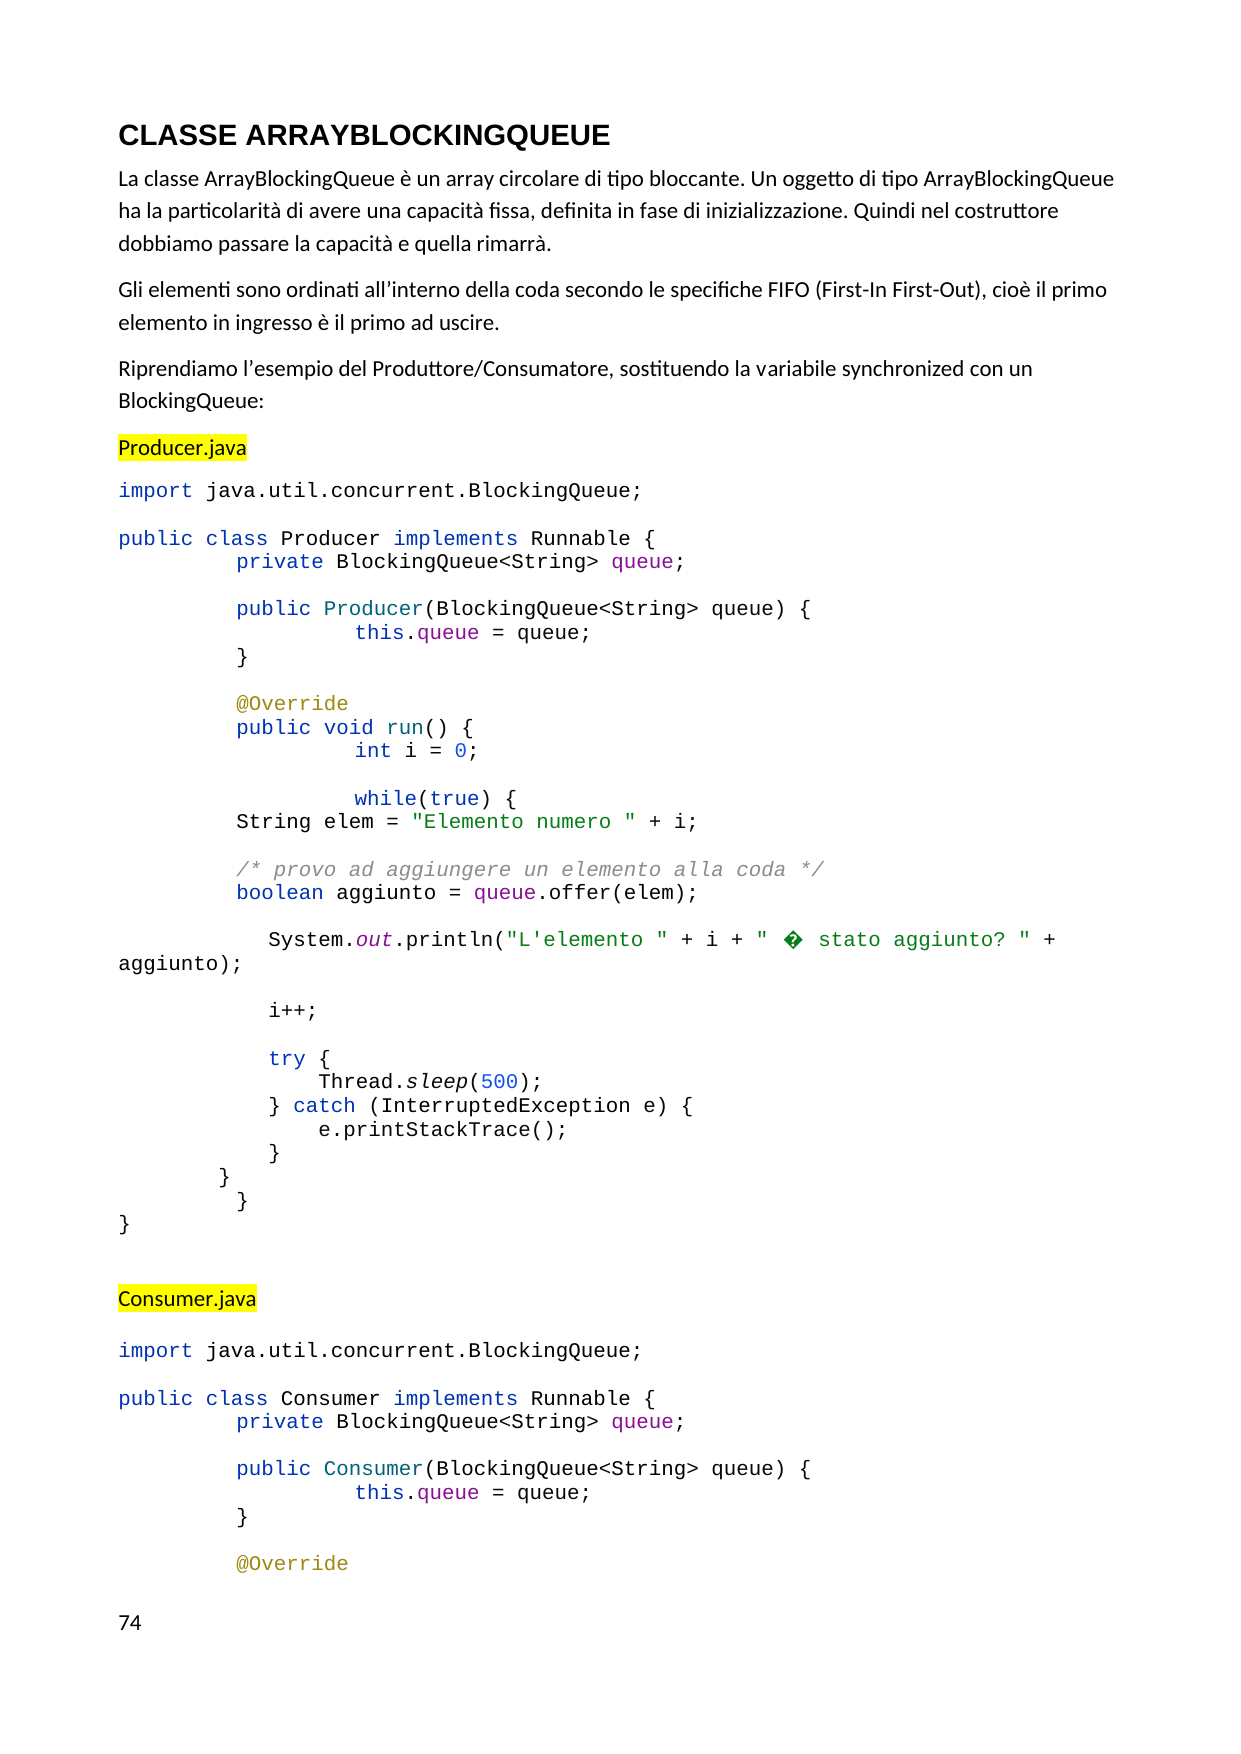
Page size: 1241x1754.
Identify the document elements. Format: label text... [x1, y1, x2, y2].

text La classe ArrayBlockingQueue è un array circolare di tipo bloccante. Un oggetto di tipo ArrayBlockingQueue ha la particolarità di avere una capacità fissa, definita in fase di inizializzazione. Quindi nel costruttore dobbiamo passare la capacità e quella rimarrà. [118, 164, 1122, 257]
text Gli elementi sono ordinati all’interno della coda secondo le specifiche FIFO (First-In First-Out), cioè il primo elemento in ingresso è il primo ad uscire. [118, 276, 1122, 336]
text import java.util.concurrent.BlockingQueue; public class Consumer implements Runnable { private BlockingQueue<String> queue; public Consumer(BlockingQueue<String> queue) { this.queue = queue; } @Override [118, 1340, 1122, 1577]
text Consumer.java [118, 1284, 1122, 1312]
text Producer.java [118, 433, 1122, 461]
text import java.util.concurrent.BlockingQueue; public class Producer implements Runnable { private BlockingQueue<String> queue; public Producer(BlockingQueue<String> queue) { this.queue = queue; } @Override public void run() { int i = 0; while(true) { String elem = "Elemento numero " + i; /* provo ad aggiungere un elemento alla coda */ boolean aggiunto = queue.offer(elem); System.out.println("L'elemento " + i + " � stato aggiunto? " + aggiunto); i++; try { Thread.sleep(500); } catch (InterruptedException e) { e.printStackTrace(); } } } } [118, 480, 1122, 1237]
subtitle CLASSE ARRAYBLOCKINGQUEUE [118, 118, 1122, 152]
text Riprendiamo l’esempio del Produttore/Consumatore, sostituendo la variabile synchronized con un BlockingQueue: [118, 354, 1122, 415]
